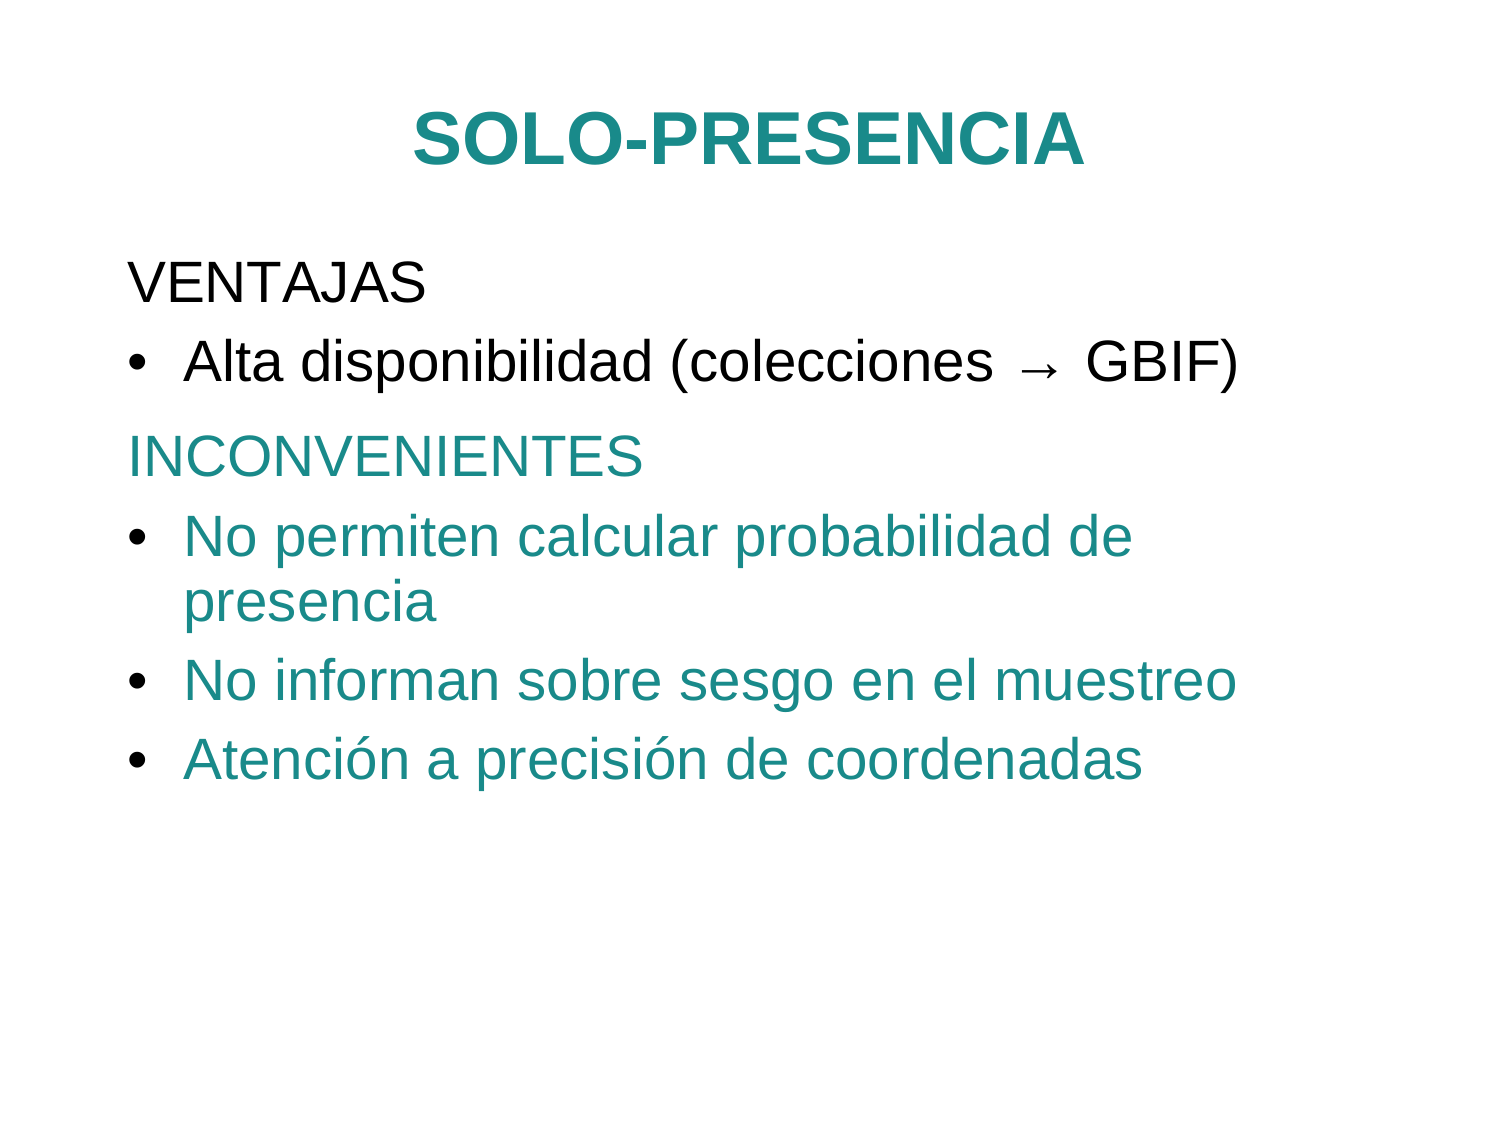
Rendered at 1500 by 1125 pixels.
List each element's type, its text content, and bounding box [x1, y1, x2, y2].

title SOLO-PRESENCIA [112, 68, 1388, 209]
list VENTAJAS Alta disponibilidad (colecciones → GBIF) INCONVENIENTES No permiten calcular probabilidad de presencia No informan sobre sesgo en el muestreo Atención a precisión de coordenadas [112, 241, 1388, 955]
